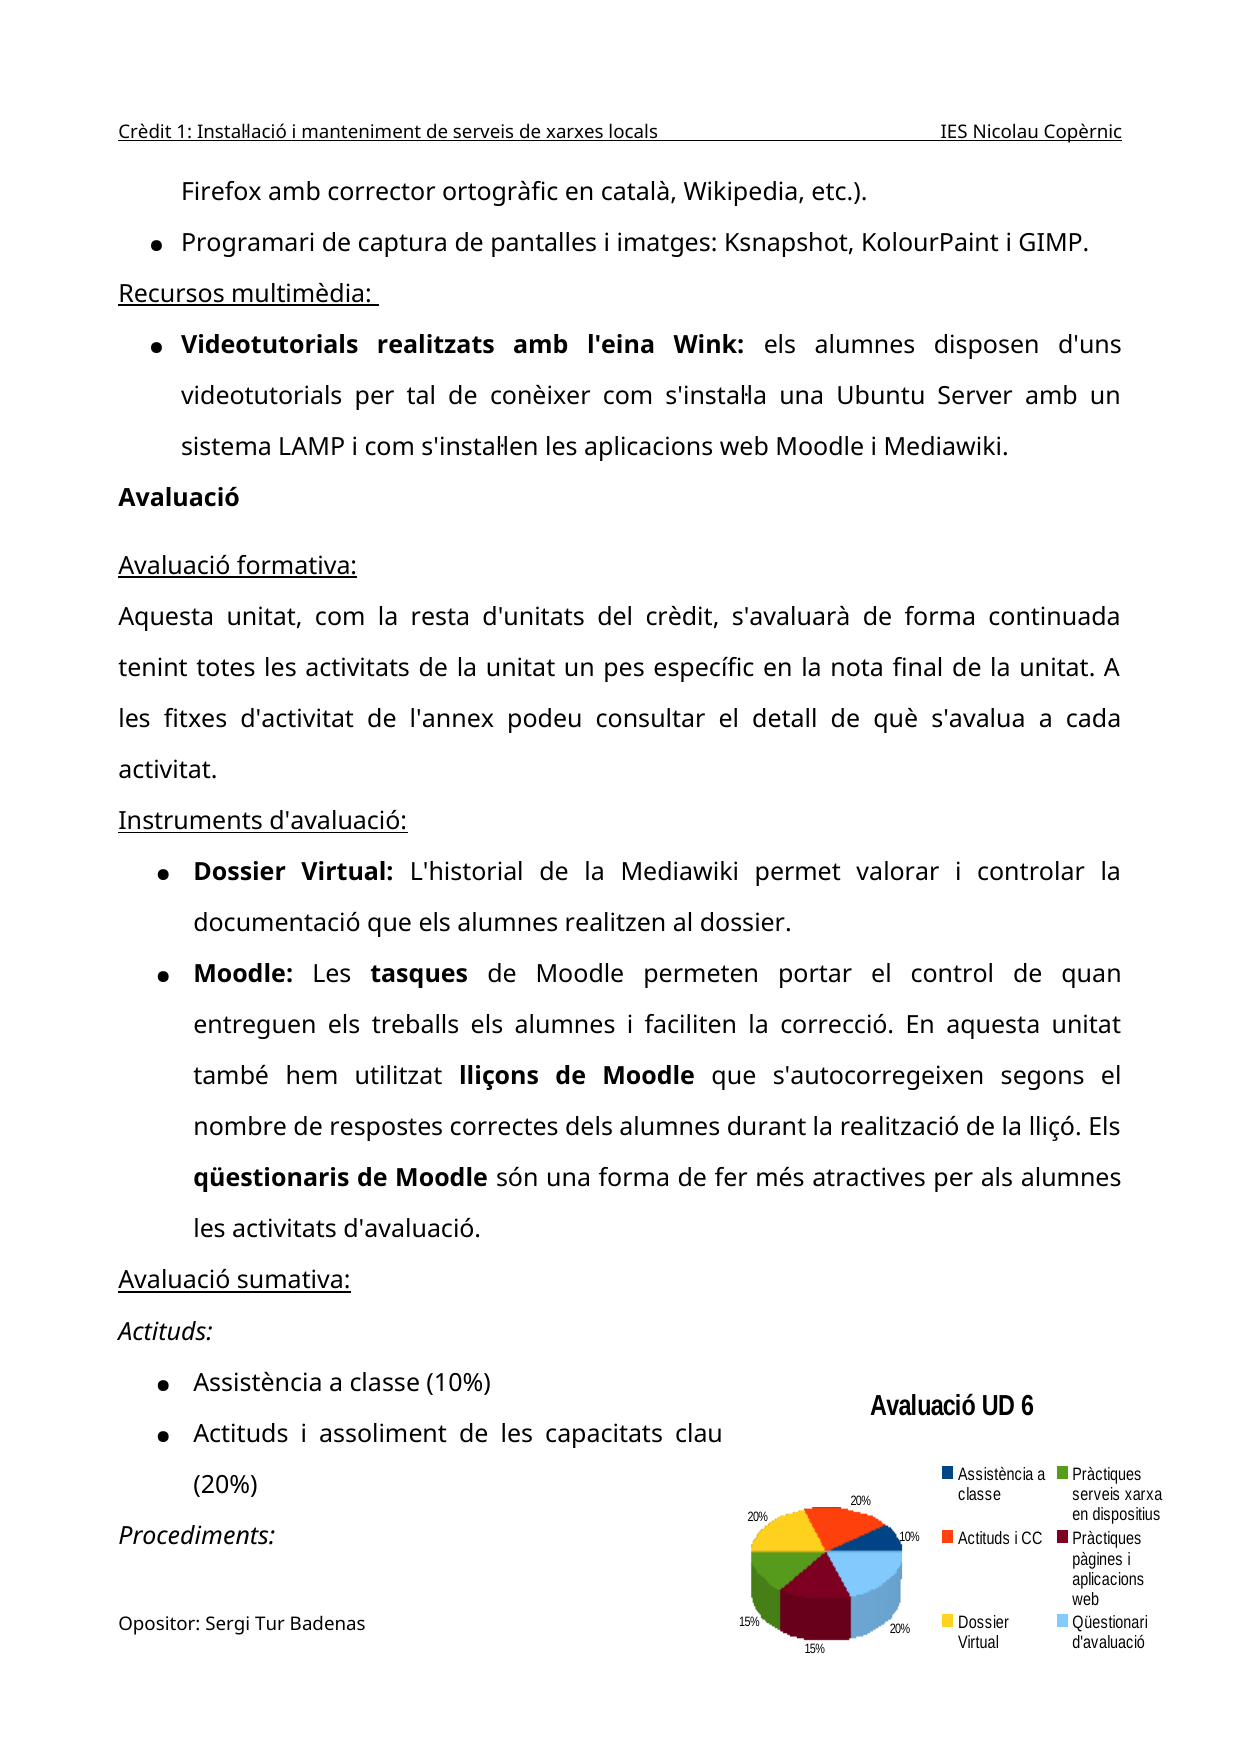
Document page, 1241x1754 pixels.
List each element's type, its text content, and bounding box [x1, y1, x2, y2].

text Procediments: [118, 1517, 723, 1551]
text Avaluació [118, 479, 1122, 513]
text Avaluació formativa: [118, 547, 1122, 582]
text Avaluació sumativa: [118, 1262, 1122, 1296]
list Firefox amb corrector ortogràfic en català, Wikipedia, etc.). [149, 173, 1122, 207]
list Assistència a classe (10%) [156, 1364, 1122, 1398]
list Programari de captura de pantalles i imatges: Ksnapshot, KolourPaint i GIMP. [149, 224, 1122, 258]
list Dossier Virtual: L'historial de la Mediawiki permet valorar i controlar la documentació que els alumnes realitzen al dossier. [156, 854, 1122, 939]
text Recursos multimèdia: [118, 275, 1122, 309]
text Actituds: [118, 1313, 1122, 1347]
list Actituds i assoliment de les capacitats clau (20%) [156, 1415, 723, 1500]
list Videotutorials realitzats amb l'eina Wink: els alumnes disposen d'uns videotutorials per tal de conèixer com s'instal·la una Ubuntu Server amb un sistema LAMP i com s'instal·len les aplicacions web Moodle i Mediawiki. [149, 326, 1122, 462]
text Instruments d'avaluació: [118, 803, 1122, 837]
text Aquesta unitat, com la resta d'unitats del crèdit, s'avaluarà de forma continuada tenint totes les activitats de la unitat un pes específic en la nota final de la unitat. A les fitxes d'activitat de l'annex podeu consultar el detall de què s'avalua a cada activitat. [118, 598, 1122, 786]
list Moodle: Les tasques de Moodle permeten portar el control de quan entreguen els treballs els alumnes i faciliten la correcció. En aquesta unitat també hem utilitzat lliçons de Moodle que s'autocorregeixen segons el nombre de respostes correctes dels alumnes durant la realització de la lliçó. Els qüestionaris de Moodle són una forma de fer més atractives per als alumnes les activitats d'avaluació. [156, 956, 1122, 1245]
